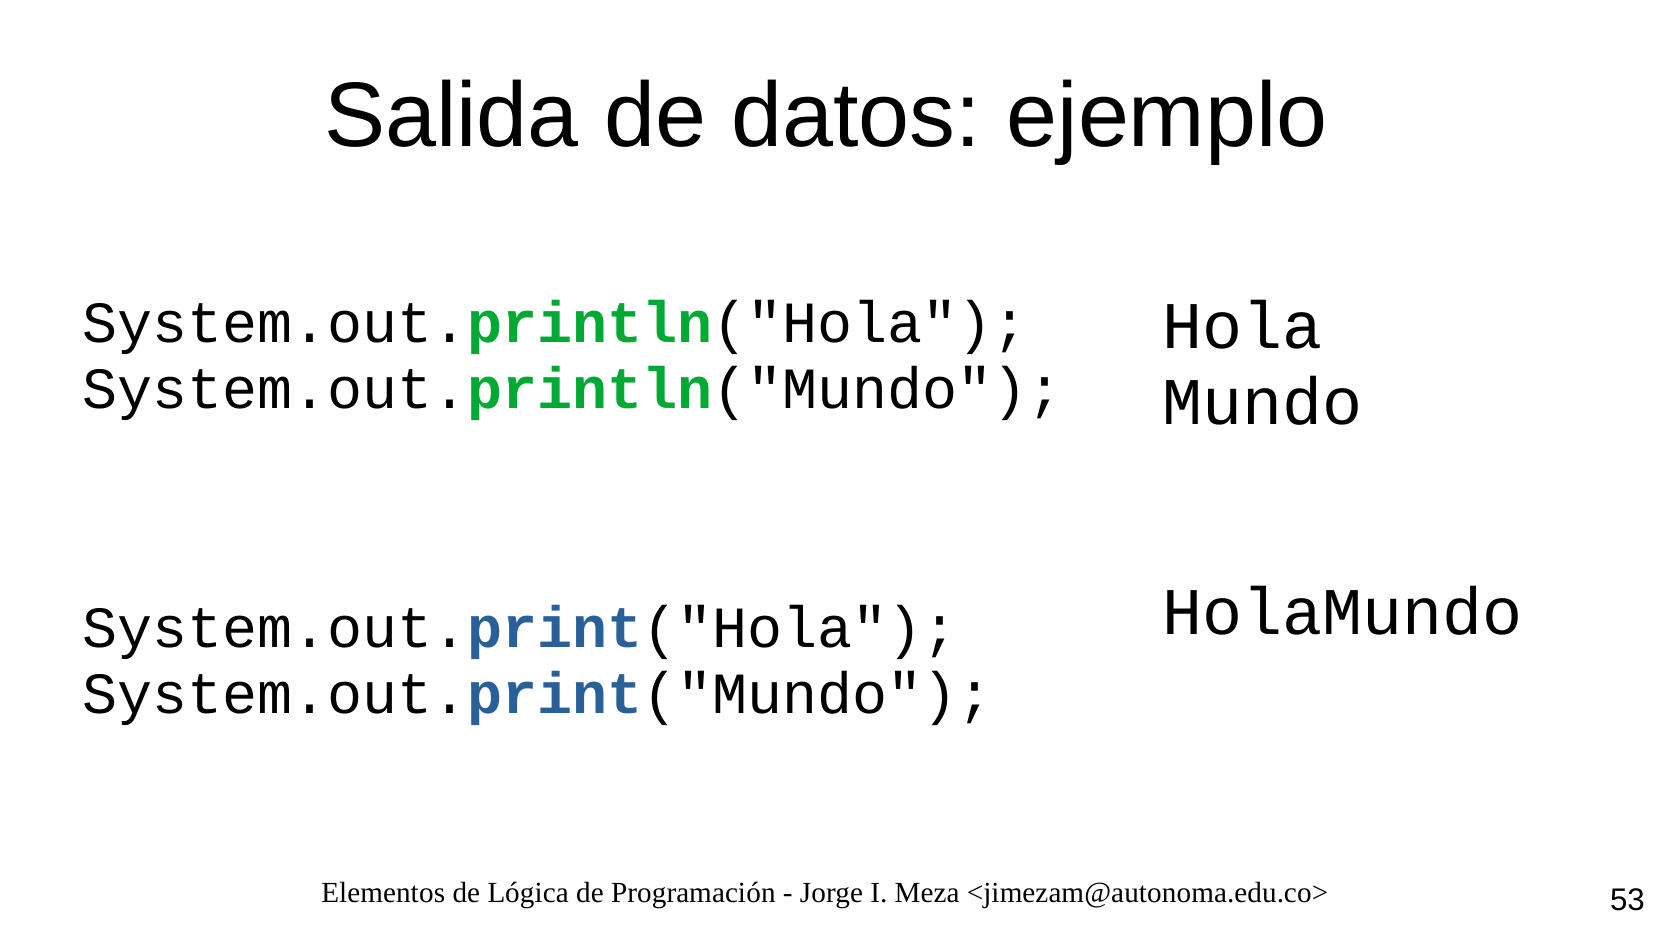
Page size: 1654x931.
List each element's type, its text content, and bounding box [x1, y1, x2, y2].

list System.out.println("Hola"); System.out.println("Mundo"); System.out.print("Hola"); System.out.print("Mundo"); [82, 217, 1087, 863]
list Hola Mundo HolaMundo [1087, 217, 1572, 863]
title Salida de datos: ejemplo [82, 37, 1571, 193]
